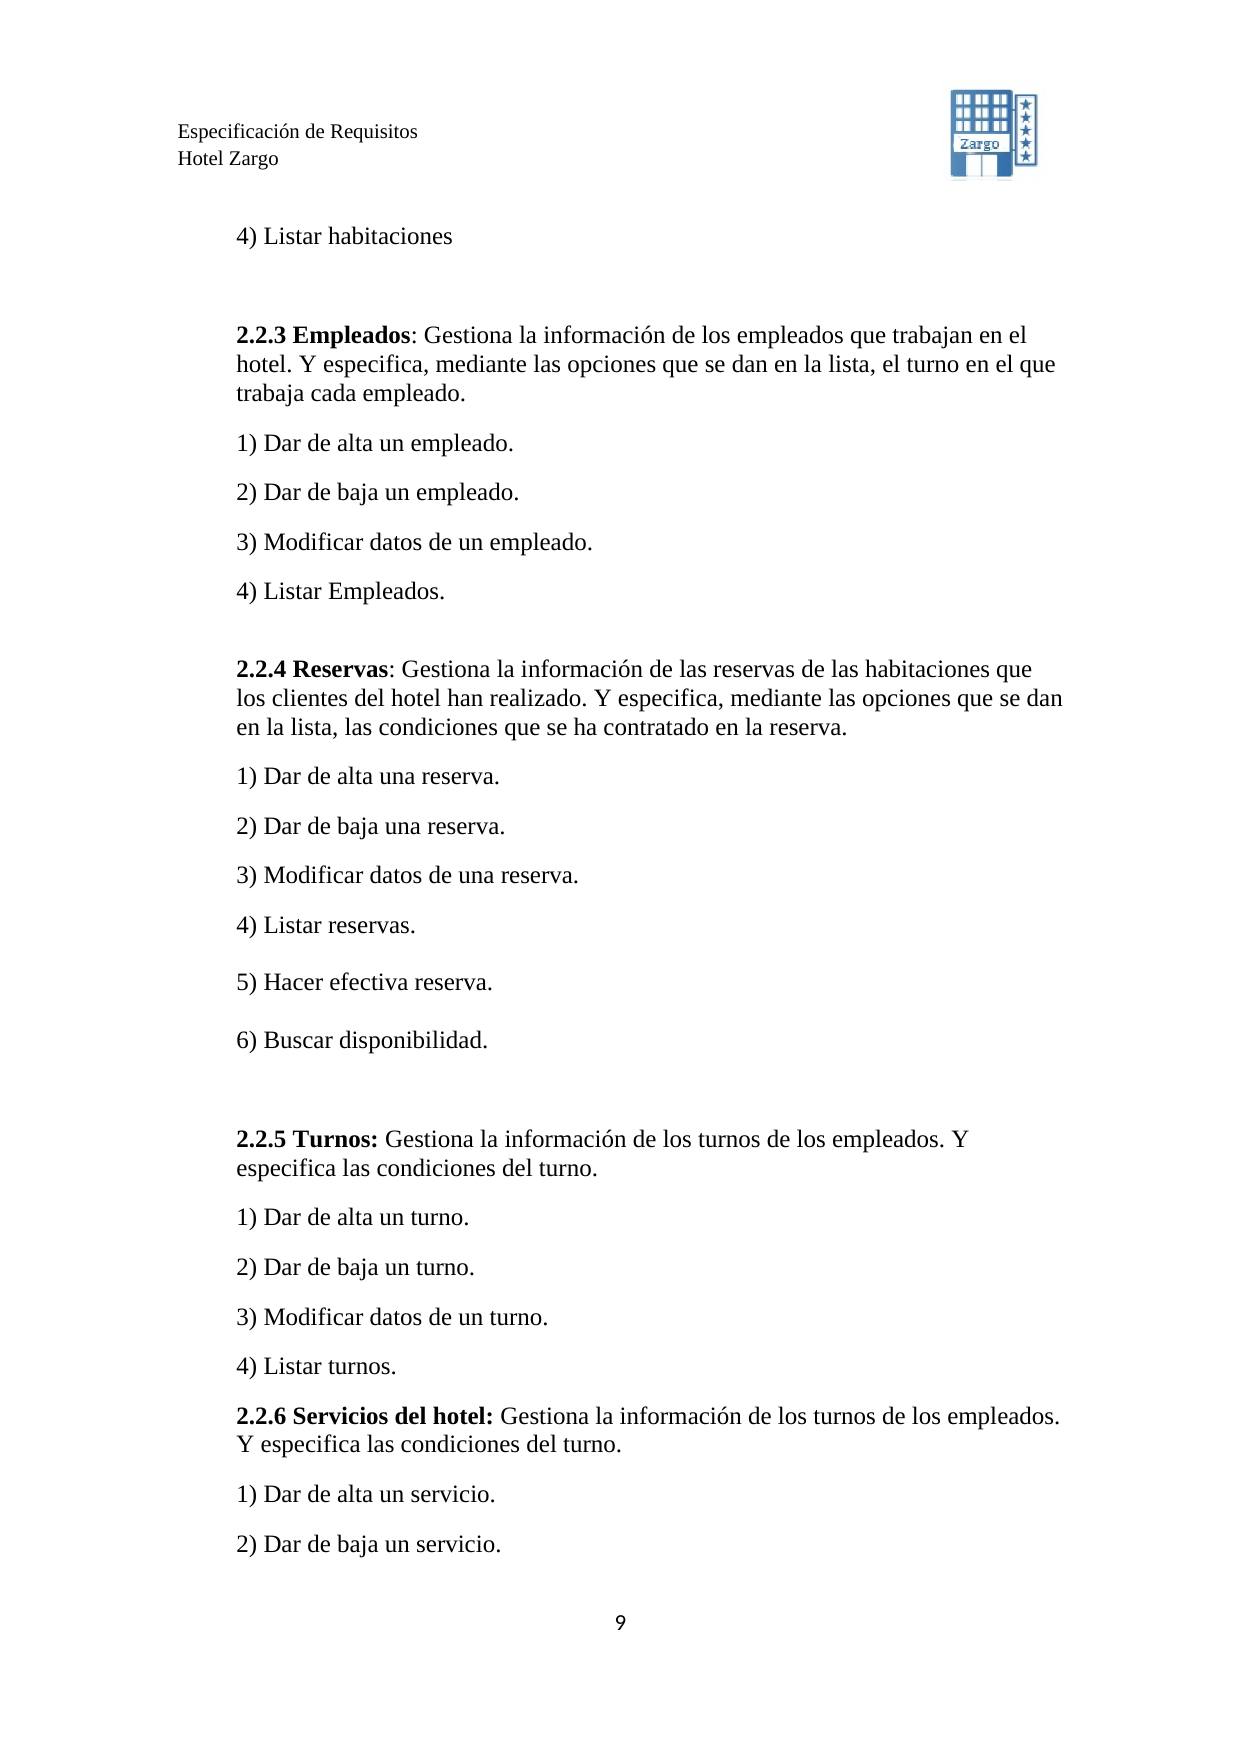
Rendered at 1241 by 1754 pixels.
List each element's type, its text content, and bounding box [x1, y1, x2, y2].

text 4) Listar reservas. 5) Hacer efectiva reserva. 6) Buscar disponibilidad. [236, 910, 1063, 1054]
text 2.2.5 Turnos: Gestiona la información de los turnos de los empleados. Y especifica las condiciones del turno. [236, 1124, 1063, 1182]
text 1) Dar de alta una reserva. [236, 761, 1063, 790]
text 1) Dar de alta un servicio. [236, 1479, 1063, 1508]
picture [941, 81, 1046, 181]
text 2) Dar de baja una reserva. [236, 811, 1063, 839]
text 1) Dar de alta un empleado. [236, 428, 1063, 456]
text 2.2.3 Empleados: Gestiona la información de los empleados que trabajan en el hotel. Y especifica, mediante las opciones que se dan en la lista, el turno en el que trabaja cada empleado. [236, 321, 1063, 407]
text 4) Listar Empleados. [236, 576, 1063, 633]
text 2.2.6 Servicios del hotel: Gestiona la información de los turnos de los empleados. Y especifica las condiciones del turno. [236, 1401, 1063, 1458]
text 2) Dar de baja un servicio. [236, 1529, 1063, 1557]
text 2) Dar de baja un turno. [236, 1252, 1063, 1281]
text 3) Modificar datos de un turno. [236, 1302, 1063, 1330]
text 4) Listar turnos. [236, 1351, 1063, 1380]
text 1) Dar de alta un turno. [236, 1202, 1063, 1231]
text 3) Modificar datos de una reserva. [236, 860, 1063, 889]
text 2) Dar de baja un empleado. [236, 477, 1063, 506]
text 2.2.4 Reservas: Gestiona la información de las reservas de las habitaciones que los clientes del hotel han realizado. Y especifica, mediante las opciones que se dan en la lista, las condiciones que se ha contratado en la reserva. [236, 654, 1063, 740]
text 4) Listar habitaciones [236, 221, 1063, 250]
text 3) Modificar datos de un empleado. [236, 527, 1063, 556]
